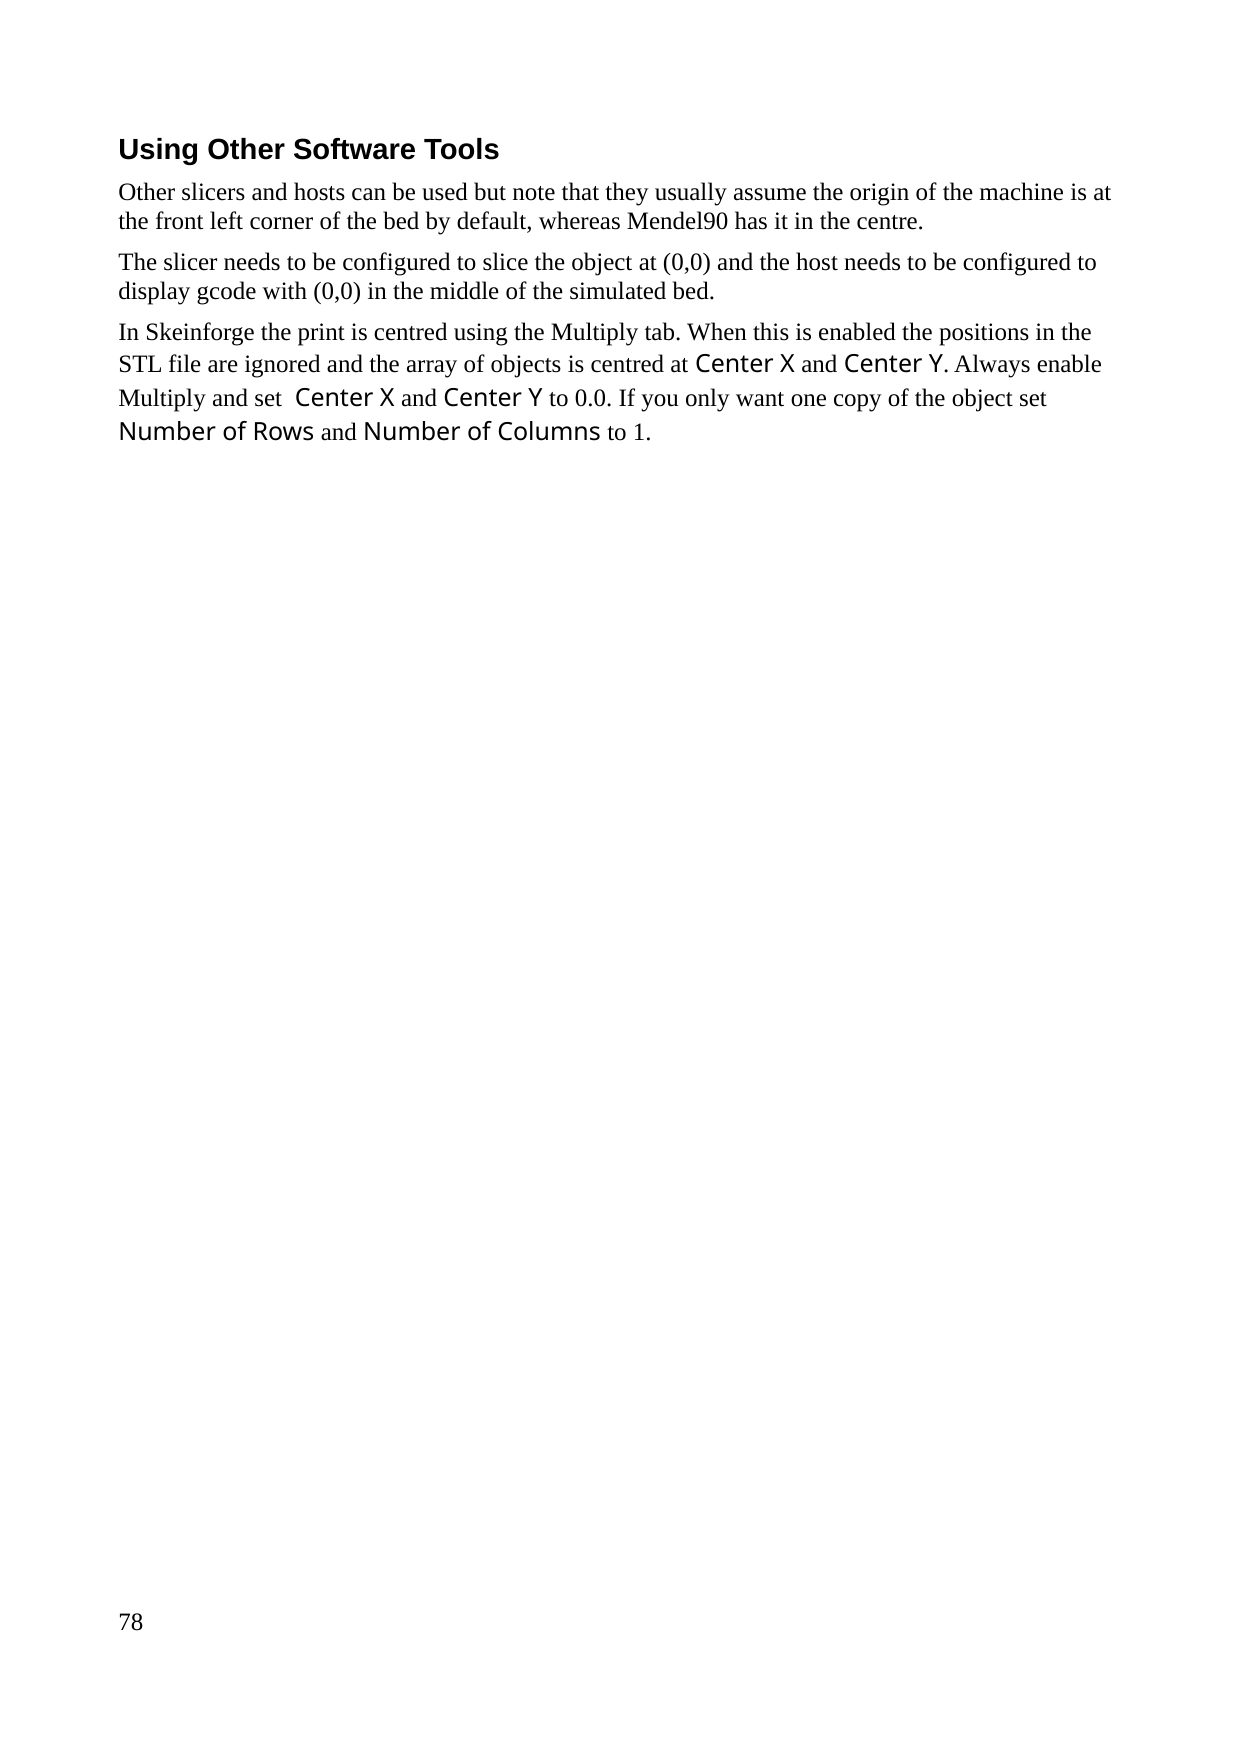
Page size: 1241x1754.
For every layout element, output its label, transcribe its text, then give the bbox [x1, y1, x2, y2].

text Other slicers and hosts can be used but note that they usually assume the origin of the machine is at the front left corner of the bed by default, whereas Mendel90 has it in the centre. [118, 177, 1122, 235]
subtitle Using Other Software Tools [118, 132, 1122, 165]
text The slicer needs to be configured to slice the object at (0,0) and the host needs to be configured to display gcode with (0,0) in the middle of the simulated bed. [118, 247, 1122, 305]
text In Skeinforge the print is centred using the Multiply tab. When this is enabled the positions in the STL file are ignored and the array of objects is centred at Center X and Center Y. Always enable Multiply and set Center X and Center Y to 0.0. If you only want one copy of the object set Number of Rows and Number of Columns to 1. [118, 317, 1122, 448]
